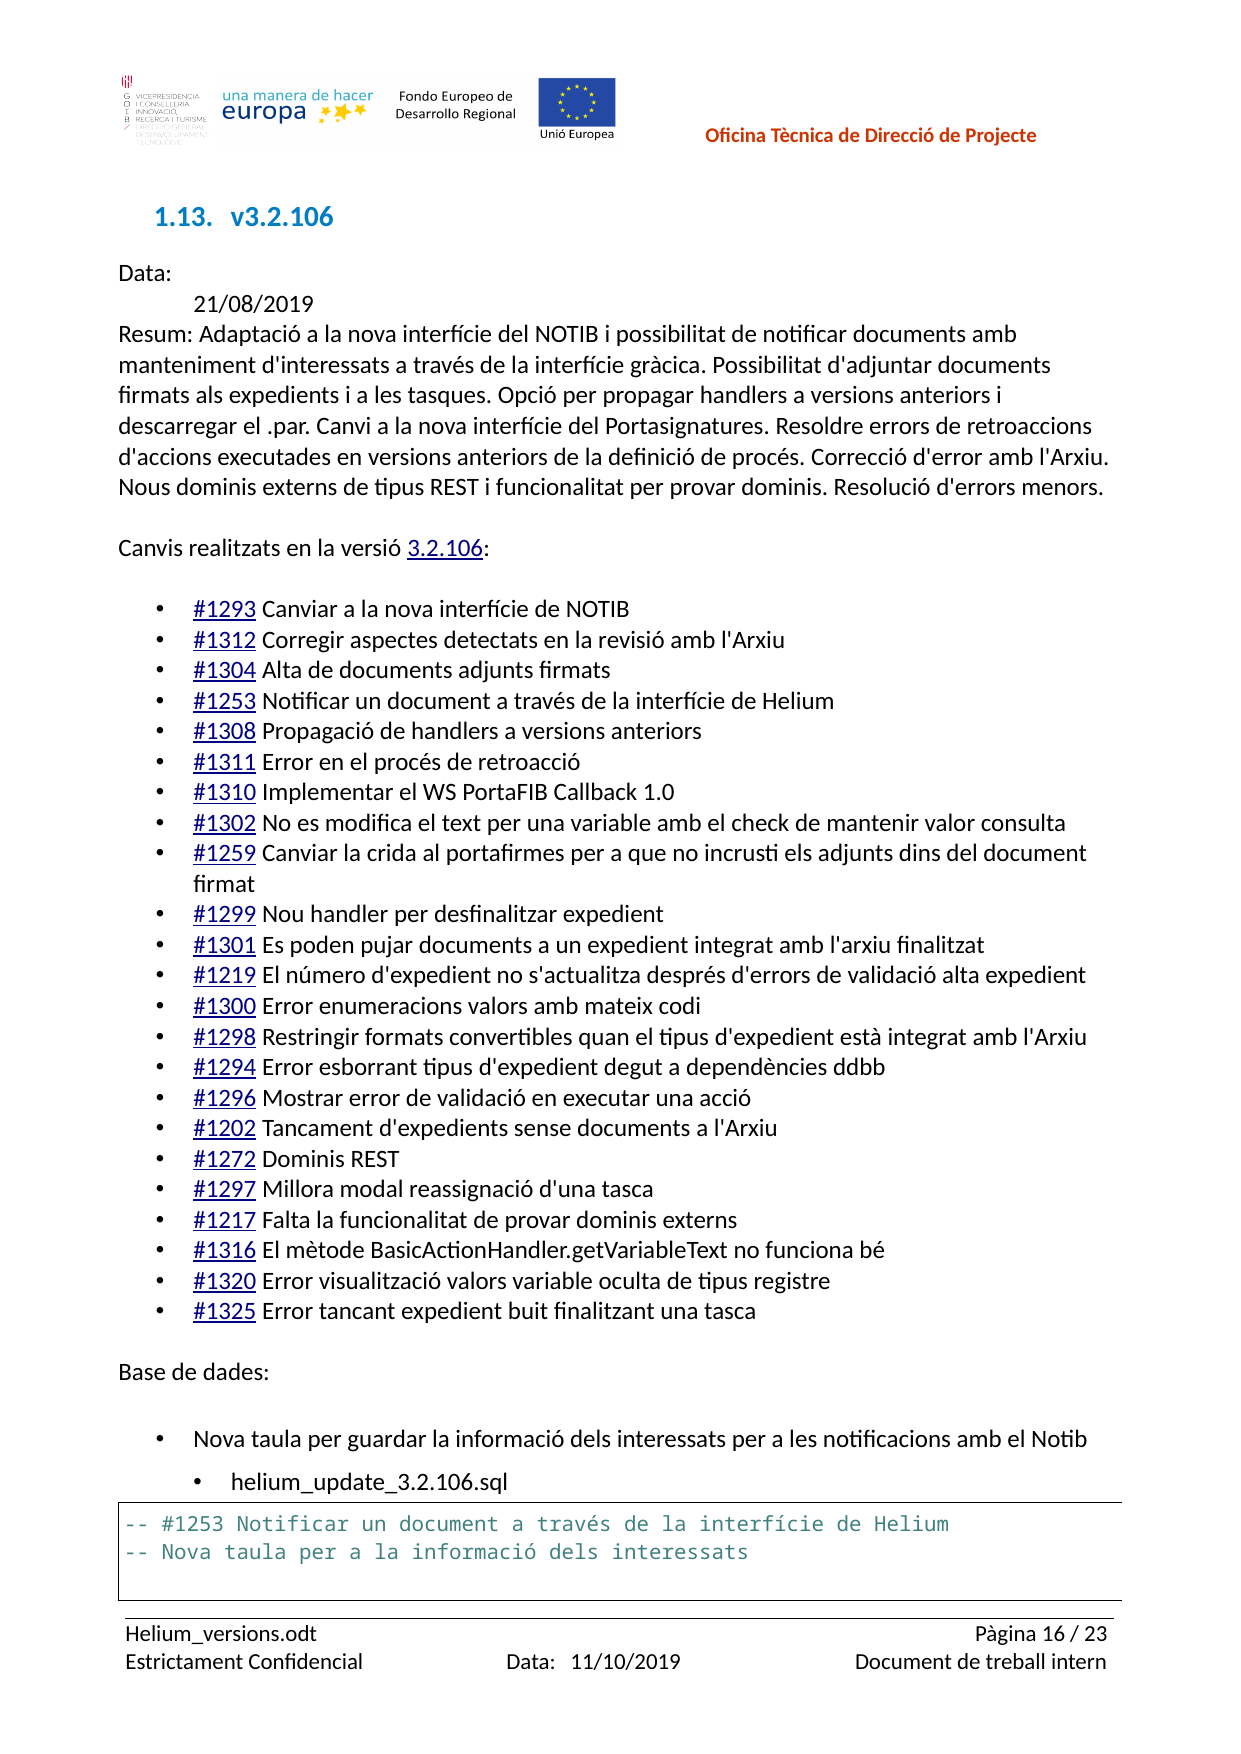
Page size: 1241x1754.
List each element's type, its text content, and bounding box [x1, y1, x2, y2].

list #1304 Alta de documents adjunts firmats [156, 654, 1122, 685]
list #1301 Es poden pujar documents a un expedient integrat amb l'arxiu finalitzat [156, 929, 1122, 959]
text 21/08/2019 [118, 288, 1122, 319]
list #1297 Millora modal reassignació d'una tasca [156, 1173, 1122, 1204]
list #1293 Canviar a la nova interfície de NOTIB [156, 593, 1122, 624]
list #1302 No es modifica el text per una variable amb el check de mantenir valor consulta [156, 807, 1122, 837]
list #1299 Nou handler per desfinalitzar expedient [156, 898, 1122, 929]
text Resum: Adaptació a la nova interfície del NOTIB i possibilitat de notificar documents amb manteniment d'interessats a través de la interfície gràcica. Possibilitat d'adjuntar documents firmats als expedients i a les tasques. Opció per propagar handlers a versions anteriors i descarregar el .par. Canvi a la nova interfície del Portasignatures. Resoldre errors de retroaccions d'accions executades en versions anteriors de la definició de procés. Correcció d'error amb l'Arxiu. Nous dominis externs de tipus REST i funcionalitat per provar dominis. Resolució d'errors menors. [118, 319, 1122, 502]
list #1300 Error enumeracions valors amb mateix codi [156, 990, 1122, 1021]
list helium_update_3.2.106.sql [193, 1466, 1122, 1496]
text Base de dades: [118, 1356, 1122, 1387]
subtitle v3.2.106 [153, 198, 1122, 234]
text Canvis realitzats en la versió 3.2.106: [118, 532, 1122, 563]
list #1316 El mètode BasicActionHandler.getVariableText no funciona bé [156, 1234, 1122, 1265]
list #1253 Notificar un document a través de la interfície de Helium [156, 685, 1122, 715]
list #1294 Error esborrant tipus d'expedient degut a dependències ddbb [156, 1051, 1122, 1082]
list #1217 Falta la funcionalitat de provar dominis externs [156, 1204, 1122, 1234]
list #1320 Error visualització valors variable oculta de tipus registre [156, 1265, 1122, 1295]
list #1311 Error en el procés de retroacció [156, 746, 1122, 776]
list #1298 Restringir formats convertibles quan el tipus d'expedient està integrat amb l'Arxiu [156, 1021, 1122, 1051]
text Data: [118, 258, 1122, 288]
list #1310 Implementar el WS PortaFIB Callback 1.0 [156, 776, 1122, 807]
list #1308 Propagació de handlers a versions anteriors [156, 715, 1122, 746]
picture [118, 73, 213, 147]
list #1219 El número d'expedient no s'actualitza després d'errors de validació alta expedient [156, 959, 1122, 990]
list #1202 Tancament d'expedients sense documents a l'Arxiu [156, 1112, 1122, 1143]
list Nova taula per guardar la informació dels interessats per a les notificacions amb el Notib [156, 1423, 1122, 1454]
list #1312 Corregir aspectes detectats en la revisió amb l'Arxiu [156, 624, 1122, 654]
list #1296 Mostrar error de validació en executar una acció [156, 1082, 1122, 1112]
list #1272 Dominis REST [156, 1143, 1122, 1173]
list #1325 Error tancant expedient buit finalitzant una tasca [156, 1295, 1122, 1326]
table_header -- #1253 Notificar un document a través de la interfície de Helium -- Nova taula per a la informació dels interessats [119, 1503, 1122, 1600]
list #1259 Canviar la crida al portafirmes per a que no incrusti els adjunts dins del document firmat [156, 837, 1122, 898]
picture [219, 73, 621, 147]
